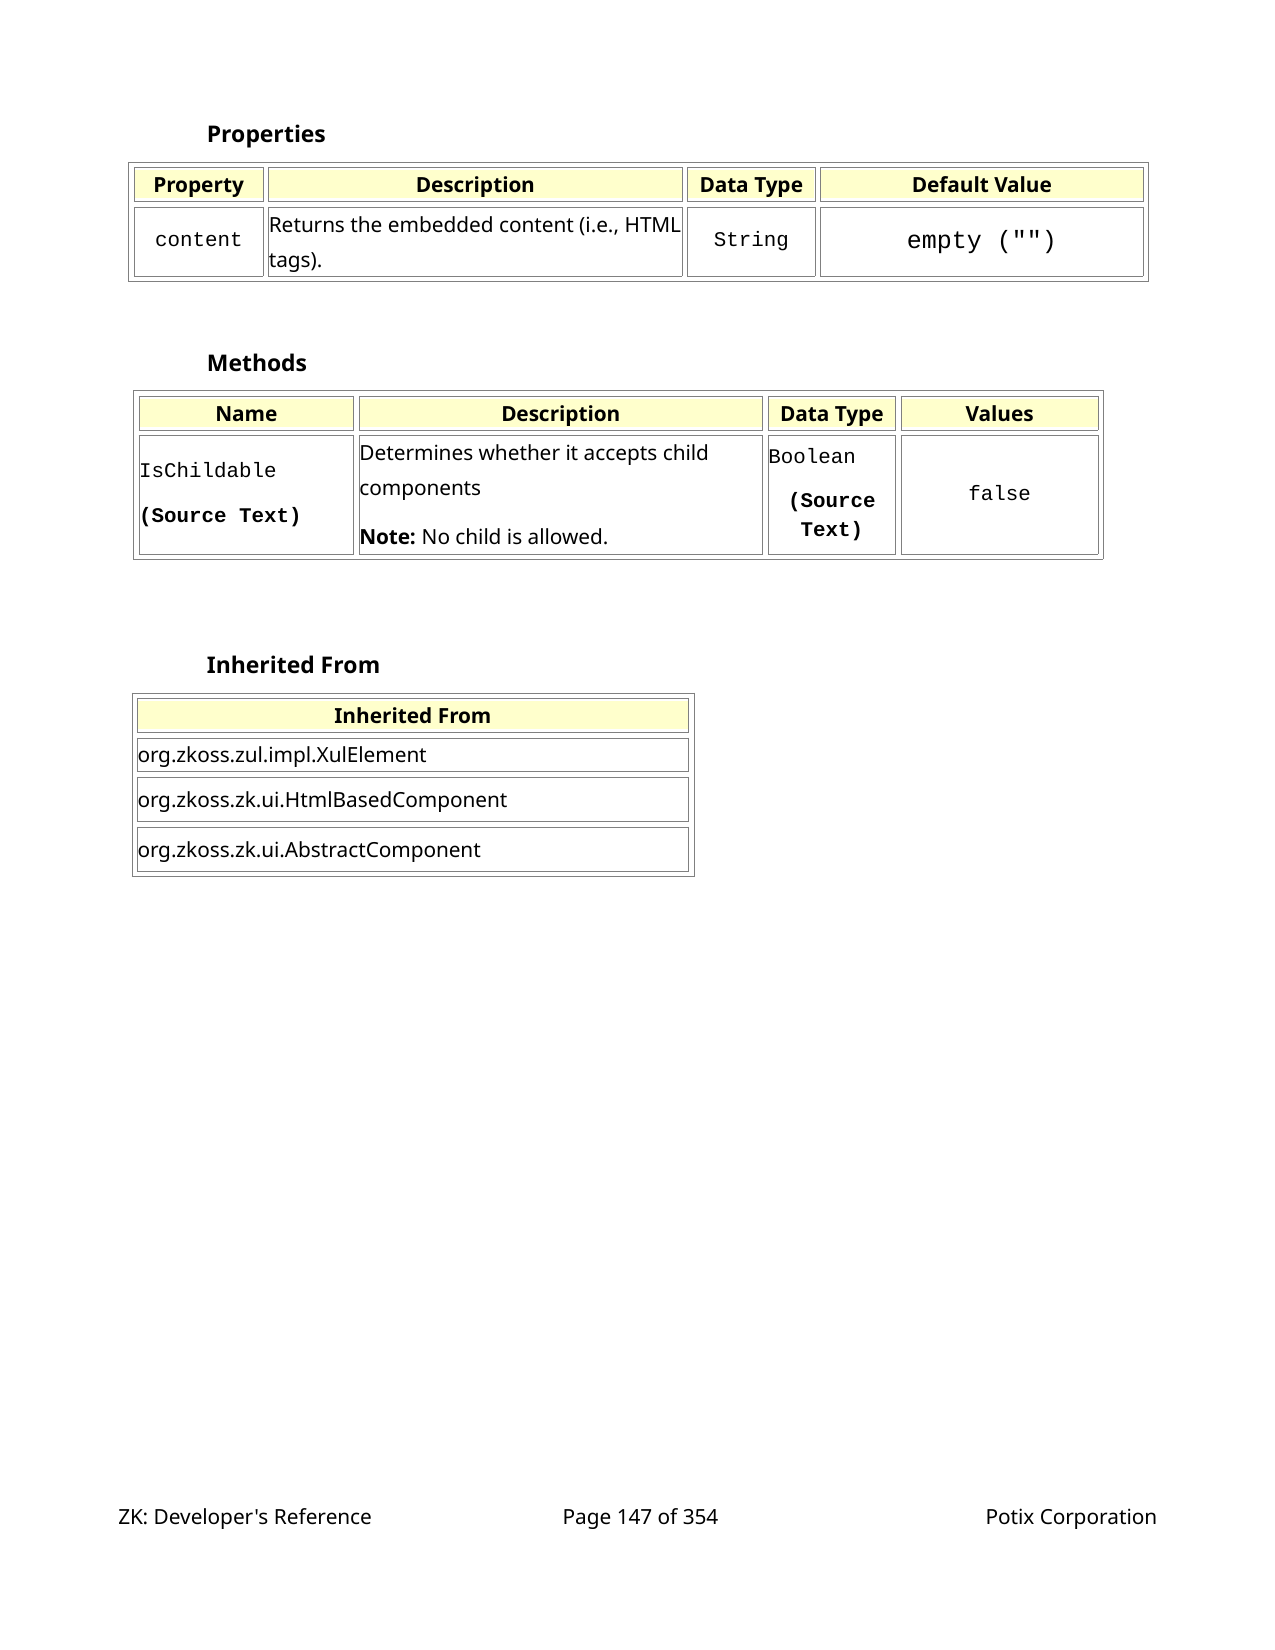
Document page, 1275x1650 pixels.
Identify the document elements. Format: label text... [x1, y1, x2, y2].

table_cell Returns the embedded content (i.e., HTML tags). [266, 201, 685, 276]
table_cell Determines whether it accepts child components Note: No child is allowed. [356, 430, 765, 553]
table_header Inherited From [134, 694, 691, 732]
table_cell org.zkoss.zk.ui.AbstractComponent [134, 821, 691, 871]
table_cell empty ("") [818, 201, 1146, 276]
table_cell IsChildable (Source Text) [136, 430, 356, 553]
table_header Property [131, 163, 266, 201]
table_cell content [131, 201, 266, 276]
subtitle Properties [207, 118, 1157, 149]
subtitle Methods [207, 347, 1157, 378]
table_cell org.zkoss.zul.impl.XulElement [134, 732, 691, 771]
table_header Values [898, 391, 1101, 430]
table_header Name [136, 391, 356, 430]
table_cell String [685, 201, 817, 276]
table_header Data Type [685, 163, 817, 201]
table_header Default Value [818, 163, 1146, 201]
table_cell Boolean (Source Text) [765, 430, 898, 553]
table_header Description [356, 391, 765, 430]
table_cell false [898, 430, 1101, 553]
table_cell org.zkoss.zk.ui.HtmlBasedComponent [134, 771, 691, 821]
table_header Description [266, 163, 685, 201]
table_header Data Type [765, 391, 898, 430]
subtitle Inherited From [207, 649, 1157, 680]
